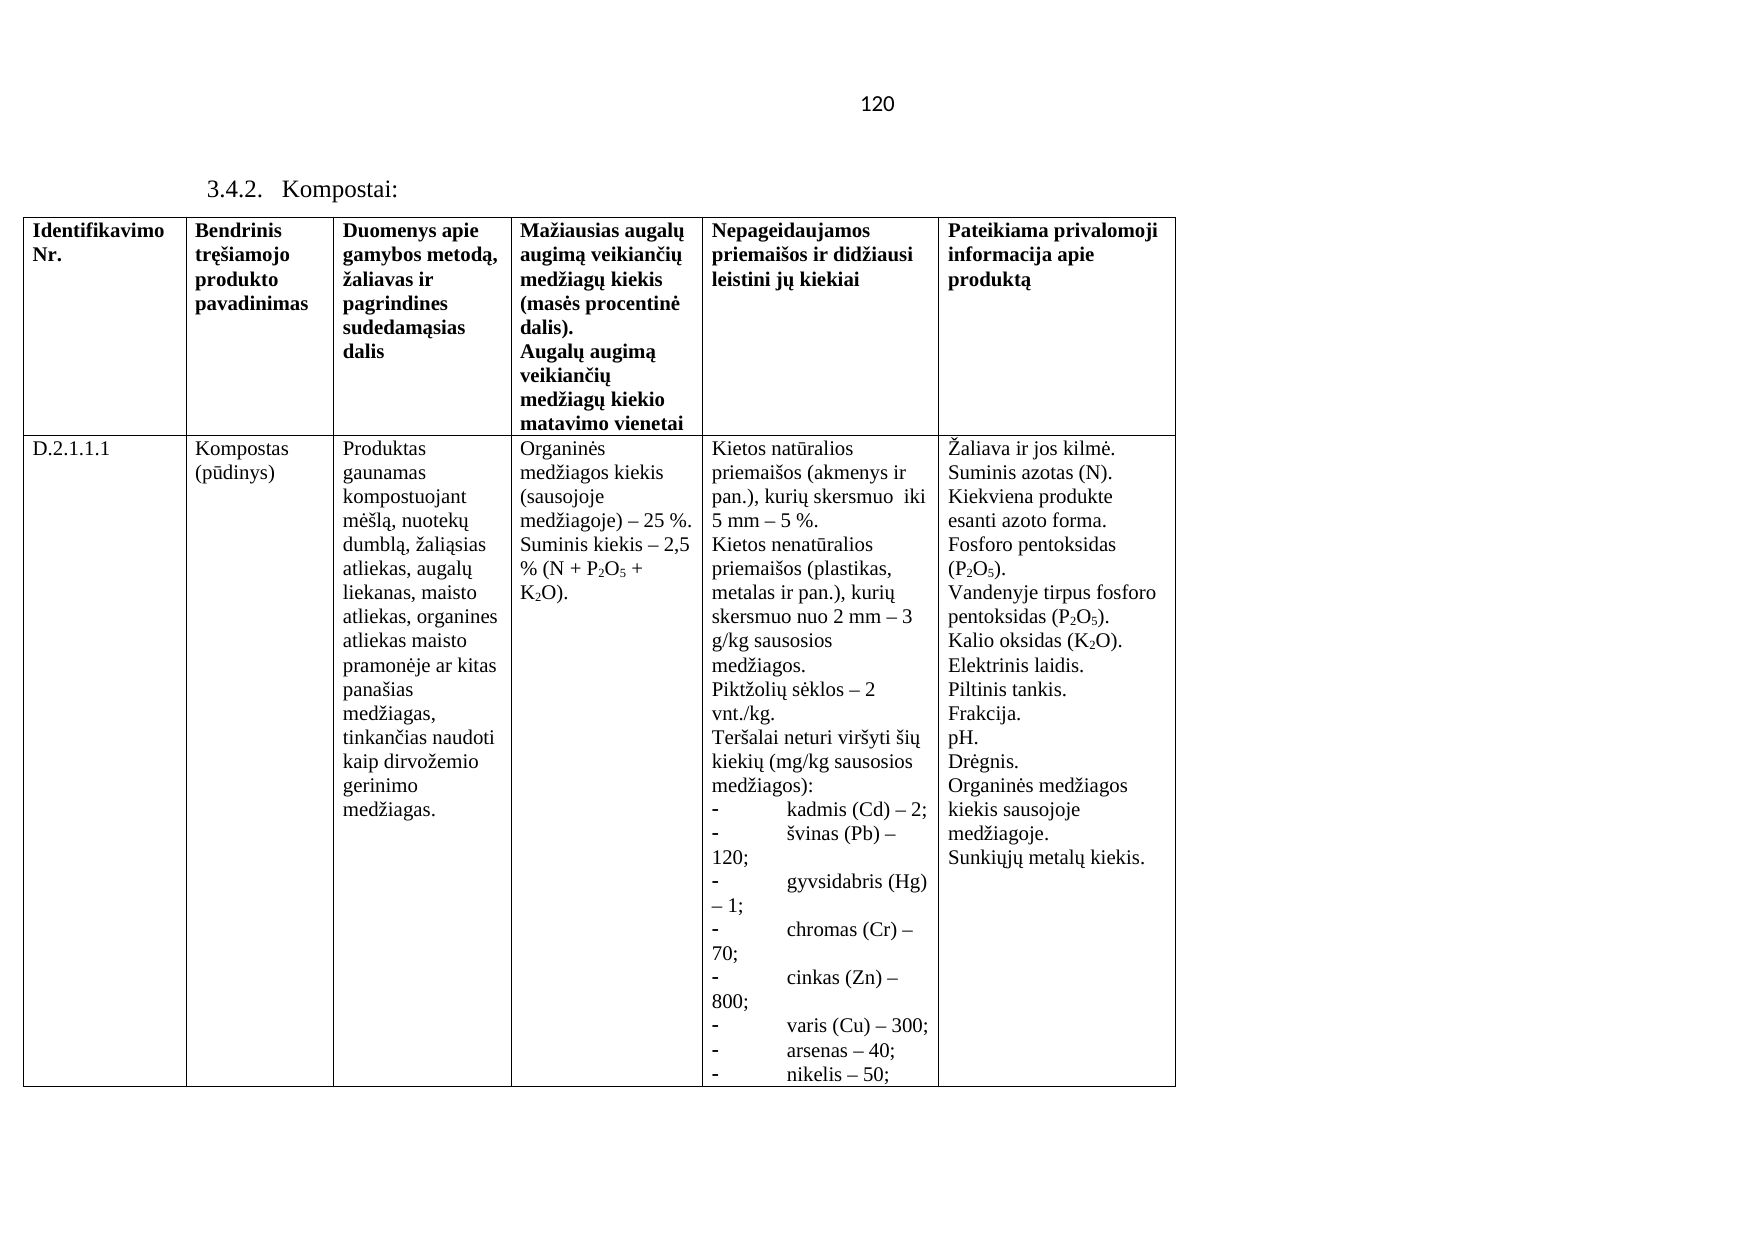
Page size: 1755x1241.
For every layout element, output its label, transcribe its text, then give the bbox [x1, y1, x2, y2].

table_cell Kompostas (pūdinys) [187, 436, 333, 1086]
table_header Duomenys apie gamybos metodą, žaliavas ir pagrindines sudedamąsias dalis [334, 218, 511, 435]
table_header Pateikiama privalomoji informacija apie produktą [939, 218, 1175, 435]
table_header Nepageidaujamos priemaišos ir didžiausi leistini jų kiekiai [703, 218, 938, 435]
table_header Mažiausias augalų augimą veikiančių medžiagų kiekis (masės procentinė dalis). Augalų augimą veikiančių medžiagų kiekio matavimo vienetai [512, 218, 702, 435]
table_cell Produktas gaunamas kompostuojant mėšlą, nuotekų dumblą, žaliąsias atliekas, augalų liekanas, maisto atliekas, organines atliekas maisto pramonėje ar kitas panašias medžiagas, tinkančias naudoti kaip dirvožemio gerinimo medžiagas. [334, 436, 511, 1086]
text 3.4.2. Kompostai: [207, 174, 1636, 203]
table_header Bendrinis tręšiamojo produkto pavadinimas [187, 218, 333, 435]
table_cell D.2.1.1.1 [24, 436, 186, 1086]
table_header Identifikavimo Nr. [24, 218, 186, 435]
table_cell Kietos natūralios priemaišos (akmenys ir pan.), kurių skersmuo iki 5 mm – 5 %. Kietos nenatūralios priemaišos (plastikas, metalas ir pan.), kurių skersmuo nuo 2 mm – 3 g/kg sausosios medžiagos. Piktžolių sėklos – 2 vnt./kg. Teršalai neturi viršyti šių kiekių (mg/kg sausosios medžiagos):  kadmis (Cd) – 2;  švinas (Pb) – 120;  gyvsidabris (Hg) – 1;  chromas (Cr) – 70;  cinkas (Zn) – 800;  varis (Cu) – 300;  arsenas – 40;  nikelis – 50; [703, 436, 938, 1086]
table_cell Žaliava ir jos kilmė. Suminis azotas (N). Kiekviena produkte esanti azoto forma. Fosforo pentoksidas (P2O5). Vandenyje tirpus fosforo pentoksidas (P2O5). Kalio oksidas (K2O). Elektrinis laidis. Piltinis tankis. Frakcija. pH. Drėgnis. Organinės medžiagos kiekis sausojoje medžiagoje. Sunkiųjų metalų kiekis. [939, 436, 1175, 1086]
table_cell Organinės medžiagos kiekis (sausojoje medžiagoje) – 25 %. Suminis kiekis – 2,5 % (N + P2O5 + K2O). [512, 436, 702, 1086]
